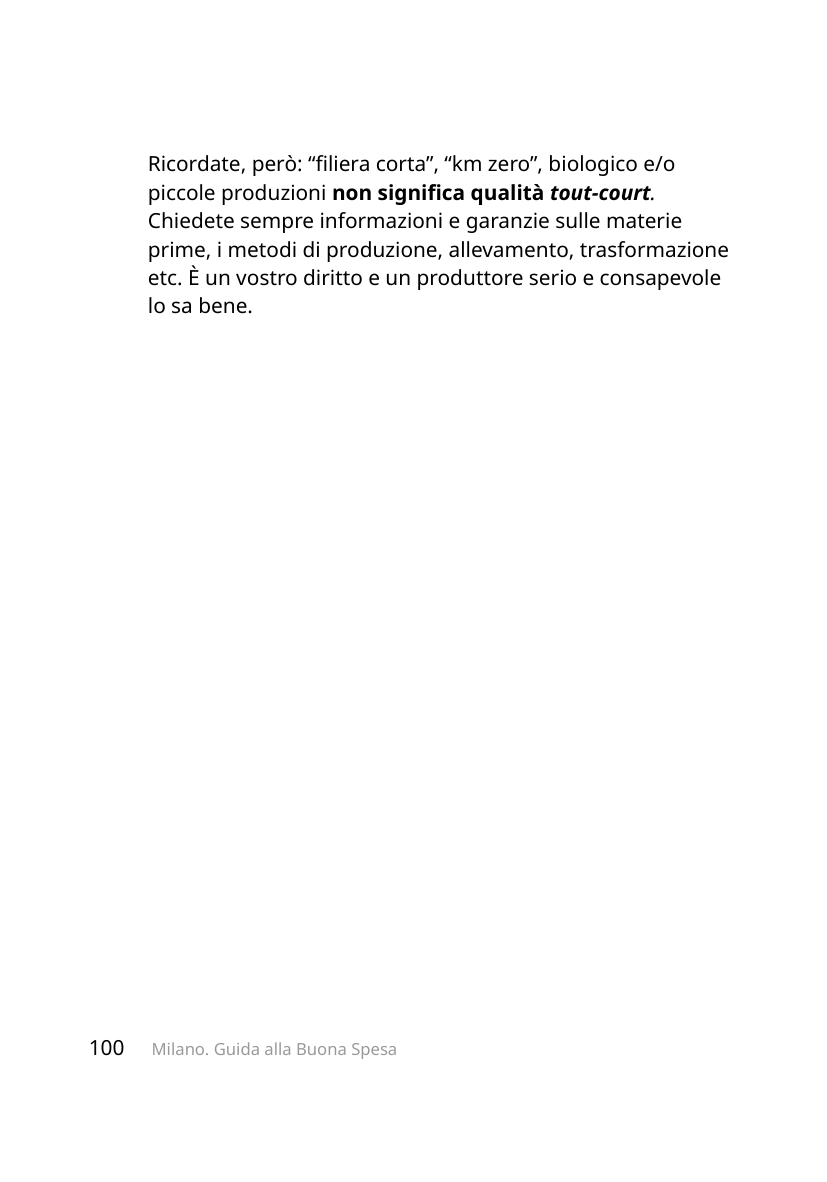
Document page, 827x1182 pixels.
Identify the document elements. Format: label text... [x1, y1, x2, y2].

text Ricordate, però: “filiera corta”, “km zero”, biologico e/o piccole produzioni non significa qualità tout-court. Chiedete sempre informazioni e garanzie sulle materie prime, i metodi di produzione, allevamento, trasformazione etc. è un vostro diritto e un produttore serio e consapevole lo sa bene. [148, 149, 738, 320]
